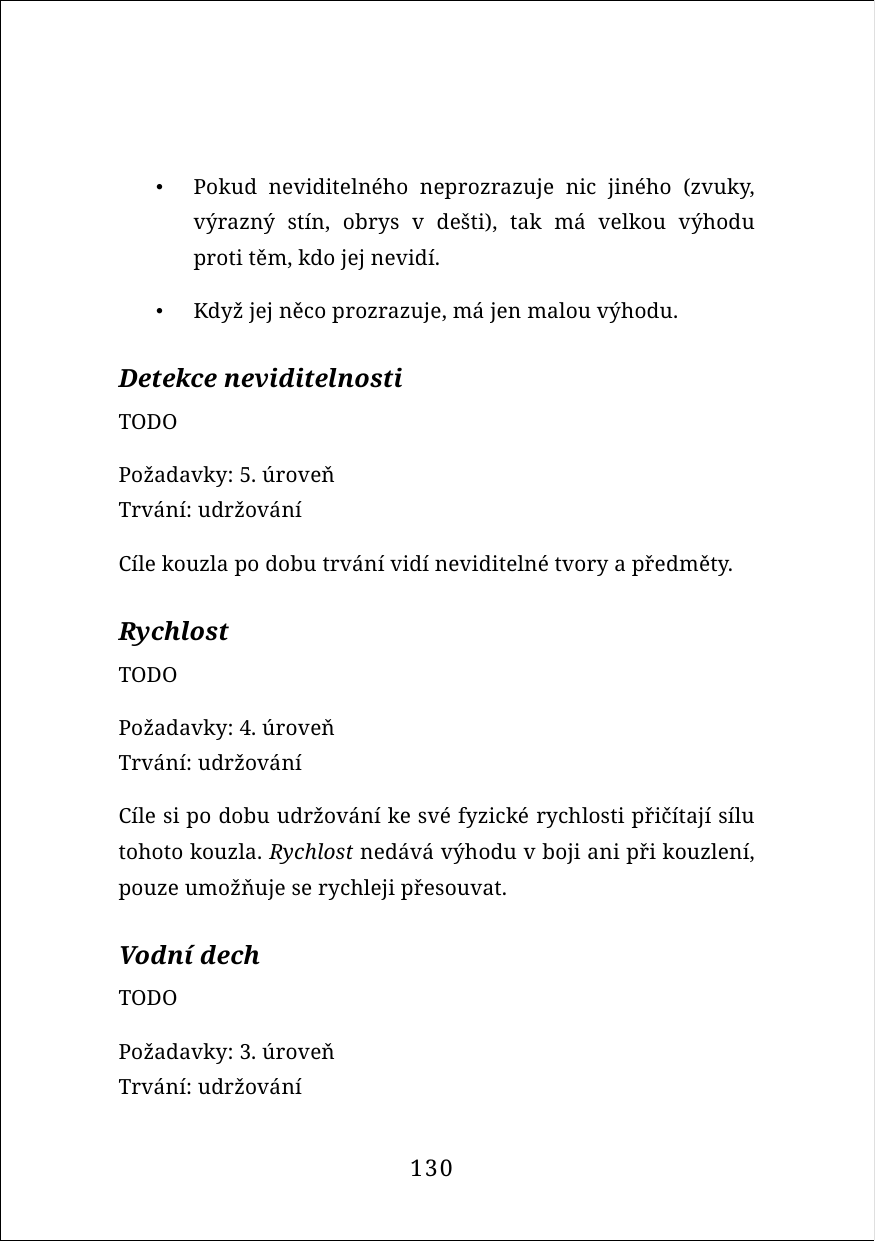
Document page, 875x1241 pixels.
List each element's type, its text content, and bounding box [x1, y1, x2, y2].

list Když jej něco prozrazuje, má jen malou výhodu. [156, 296, 756, 324]
list Pokud neviditelného neprozrazuje nic jiného (zvuky, výrazný stín, obrys v dešti), tak má velkou výhodu proti těm, kdo jej nevidí. [156, 172, 756, 271]
subtitle Vodní dech [118, 938, 756, 972]
text Cíle si po dobu udržování ke své fyzické rychlosti přičítají sílu tohoto kouzla. Rychlost nedává výhodu v boji ani při kouzlení, pouze umožňuje se rychleji přesouvat. [118, 802, 756, 901]
text TODO [118, 983, 756, 1012]
subtitle Rychlost [118, 614, 756, 648]
text Požadavky: 3. úroveň Trvání: udržování [118, 1037, 756, 1101]
text TODO [118, 660, 756, 688]
text Cíle kouzla po dobu trvání vidí neviditelné tvory a předměty. [118, 549, 756, 577]
subtitle Detekce neviditelnosti [118, 361, 756, 395]
text TODO [118, 407, 756, 435]
text Požadavky: 5. úroveň Trvání: udržování [118, 460, 756, 524]
text Požadavky: 4. úroveň Trvání: udržování [118, 713, 756, 777]
